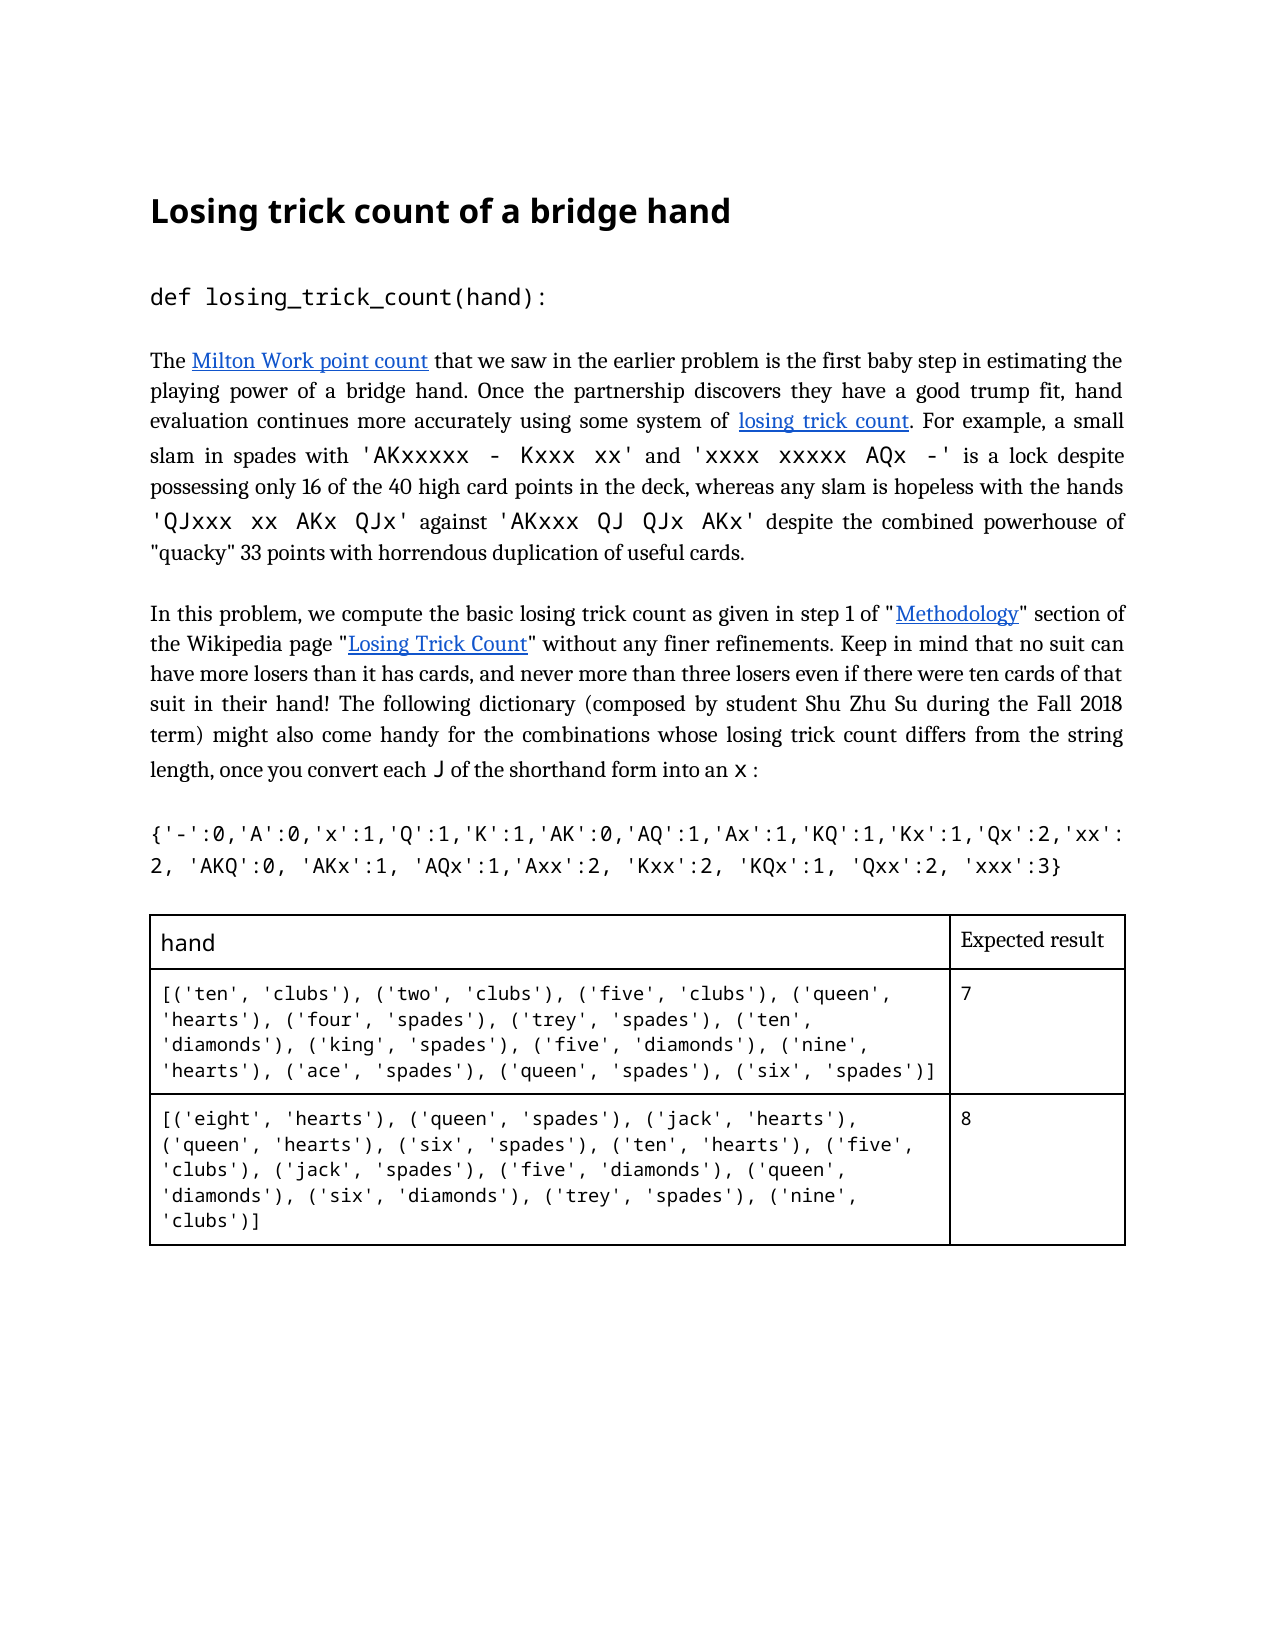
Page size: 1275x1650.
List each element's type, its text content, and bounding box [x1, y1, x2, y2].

text def losing_trick_count(hand): [150, 281, 1125, 313]
table_header Expected result [951, 916, 1124, 968]
table_cell [('ten', 'clubs'), ('two', 'clubs'), ('five', 'clubs'), ('queen', 'hearts'), ('four', 'spades'), ('trey', 'spades'), ('ten', 'diamonds'), ('king', 'spades'), ('five', 'diamonds'), ('nine', 'hearts'), ('ace', 'spades'), ('queen', 'spades'), ('six', 'spades')] [151, 970, 949, 1093]
table_header hand [151, 916, 949, 968]
text In this problem, we compute the basic losing trick count as given in step 1 of "Methodology" section of the Wikipedia page "Losing Trick Count" without any finer refinements. Keep in mind that no suit can have more losers than it has cards, and never more than three losers even if there were ten cards of that suit in their hand! The following dictionary (composed by student Shu Zhu Su during the Fall 2018 term) might also come handy for the combinations whose losing trick count differs from the string length, once you convert each J of the shorthand form into an x : [150, 601, 1125, 784]
text {'-':0,'A':0,'x':1,'Q':1,'K':1,'AK':0,'AQ':1,'Ax':1,'KQ':1,'Kx':1,'Qx':2,'xx':2, 'AKQ':0, 'AKx':1, 'AQx':1,'Axx':2, 'Kxx':2, 'KQx':1, 'Qxx':2, 'xxx':3} [150, 819, 1125, 880]
subtitle Losing trick count of a bridge hand [150, 187, 1125, 233]
table_cell [('eight', 'hearts'), ('queen', 'spades'), ('jack', 'hearts'), ('queen', 'hearts'), ('six', 'spades'), ('ten', 'hearts'), ('five', 'clubs'), ('jack', 'spades'), ('five', 'diamonds'), ('queen', 'diamonds'), ('six', 'diamonds'), ('trey', 'spades'), ('nine', 'clubs')] [151, 1095, 949, 1244]
table_cell 7 [951, 970, 1124, 1093]
text The Milton Work point count that we saw in the earlier problem is the first baby step in estimating the playing power of a bridge hand. Once the partnership discovers they have a good trump fit, hand evaluation continues more accurately using some system of losing trick count. For example, a small slam in spades with 'AKxxxxx - Kxxx xx' and 'xxxx xxxxx AQx -' is a lock despite possessing only 16 of the 40 high card points in the deck, whereas any slam is hopeless with the hands 'QJxxx xx AKx QJx' against 'AKxxx QJ QJx AKx' despite the combined powerhouse of "quacky" 33 points with horrendous duplication of useful cards. [150, 347, 1125, 567]
table_cell 8 [951, 1095, 1124, 1244]
